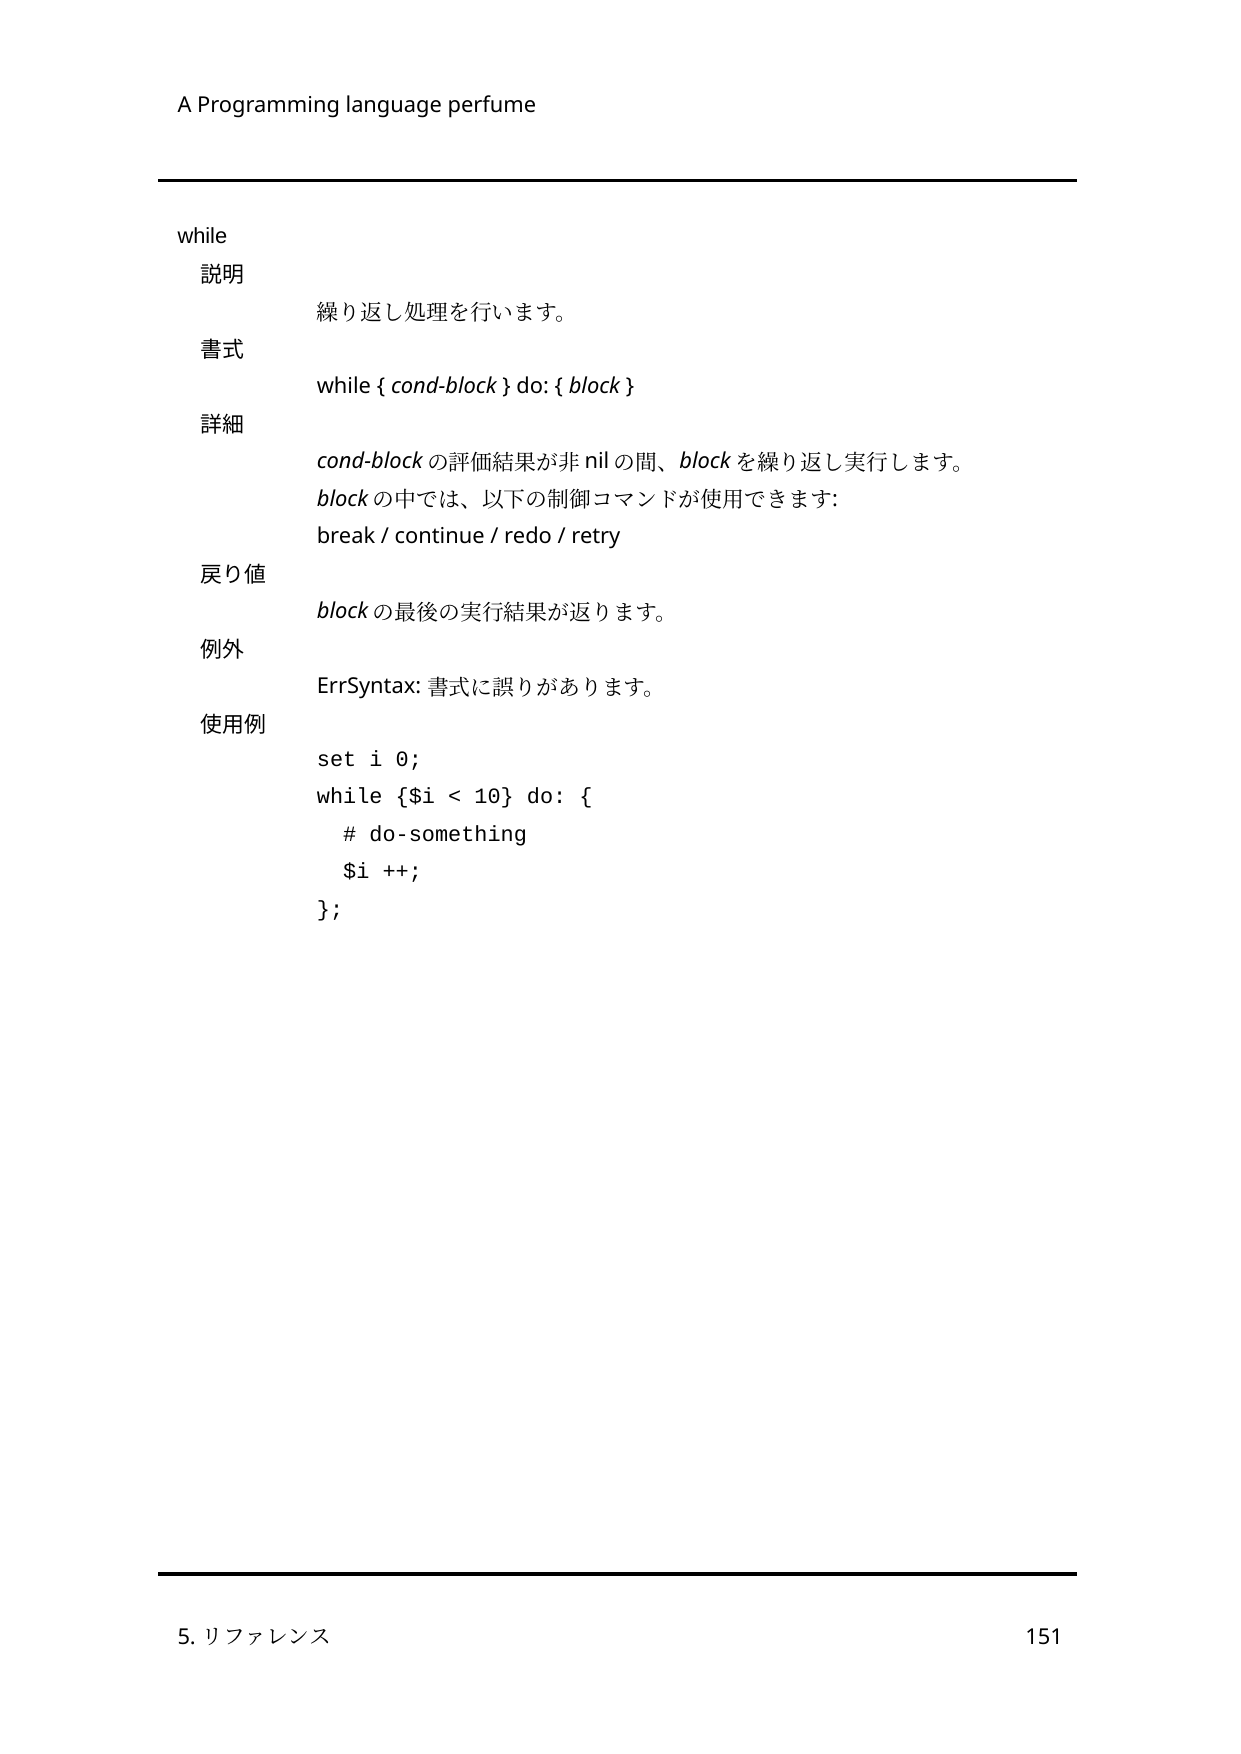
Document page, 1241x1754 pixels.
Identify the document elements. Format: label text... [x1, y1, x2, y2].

table_cell ErrSyntax: 書式に誤りがあります。 [317, 629, 1063, 704]
table_cell cond-blockの評価結果が非nilの間、blockを繰り返し実行します。 blockの中では、以下の制御コマンドが使用できます: break / continue / redo / retry [317, 404, 1063, 554]
table_cell set i 0; while {$i < 10} do: { # do-something $i ++; }; [317, 704, 1063, 929]
table_cell 詳細 [200, 404, 317, 554]
table_header 繰り返し処理を行います。 [317, 254, 1063, 329]
table_cell 書式 [200, 329, 317, 404]
table_cell 戻り値 [200, 554, 317, 629]
table_cell 例外 [200, 629, 317, 704]
table_cell while { cond-block } do: { block } [317, 329, 1063, 404]
table_cell 使用例 [200, 704, 317, 929]
table_header 説明 [200, 254, 317, 329]
table_cell blockの最後の実行結果が返ります。 [317, 554, 1063, 629]
subtitle while [177, 217, 1063, 254]
